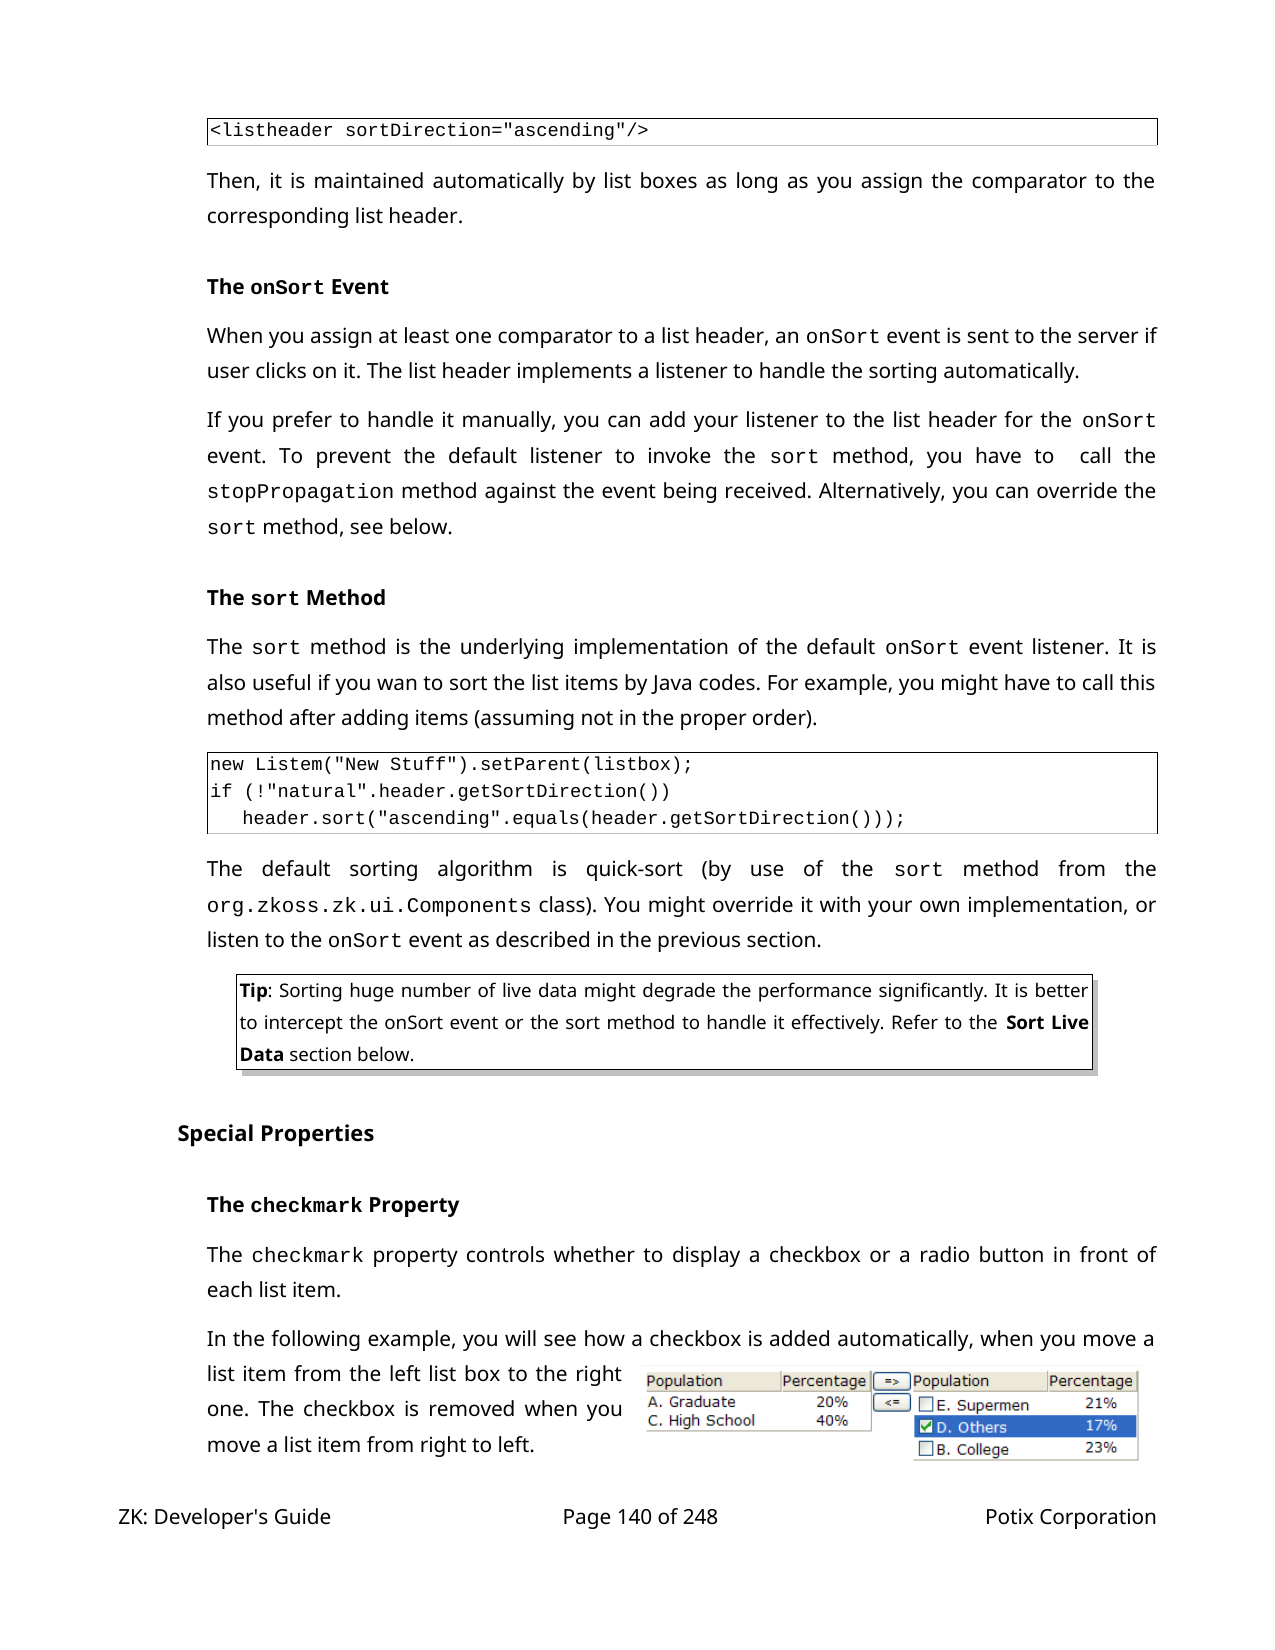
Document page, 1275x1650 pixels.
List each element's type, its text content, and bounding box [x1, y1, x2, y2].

text If you prefer to handle it manually, you can add your listener to the list header for the onSort event. To prevent the default listener to invoke the sort method, you have to call the stopPropagation method against the event being received. Alternatively, you can override the sort method, see below. [207, 406, 1157, 541]
subtitle The checkmark Property [207, 1191, 1157, 1219]
text new Listem("New Stuff").setParent(listbox); [208, 753, 1157, 776]
text <listheader sortDirection="ascending"/> [208, 119, 1157, 145]
picture [640, 1365, 1142, 1463]
subtitle The sort Method [207, 583, 1157, 612]
text The default sorting algorithm is quick-sort (by use of the sort method from the org.zkoss.zk.ui.Components class). You might override it with your own implementation, or listen to the onSort event as described in the previous section. [207, 854, 1157, 954]
text In the following example, you will see how a checkbox is added automatically, when you move a list item from the left list box to the right one. The checkbox is removed when you move a list item from right to left. [207, 1324, 1157, 1458]
text When you assign at least one comparator to a list header, an onSort event is sent to the server if user clicks on it. The list header implements a listener to handle the sorting automatically. [207, 321, 1157, 385]
subtitle Special Properties [177, 1118, 1157, 1148]
text Tip: Sorting huge number of live data might degrade the performance significantly. It is better to intercept the onSort event or the sort method to handle it effectively. Refer to the Sort Live Data section below. [237, 975, 1092, 1069]
text Then, it is maintained automatically by list boxes as long as you assign the comparator to the corresponding list header. [207, 166, 1157, 229]
subtitle The onSort Event [207, 272, 1157, 301]
text header.sort("ascending".equals(header.getSortDirection())); [208, 806, 1157, 833]
text The sort method is the underlying implementation of the default onSort event listener. It is also useful if you wan to sort the list items by Java codes. For example, you might have to call this method after adding items (assuming not in the proper order). [207, 632, 1157, 731]
text The checkmark property controls whether to display a checkbox or a radio button in front of each list item. [207, 1240, 1157, 1303]
text if (!"natural".header.getSortDirection()) [208, 779, 1157, 803]
